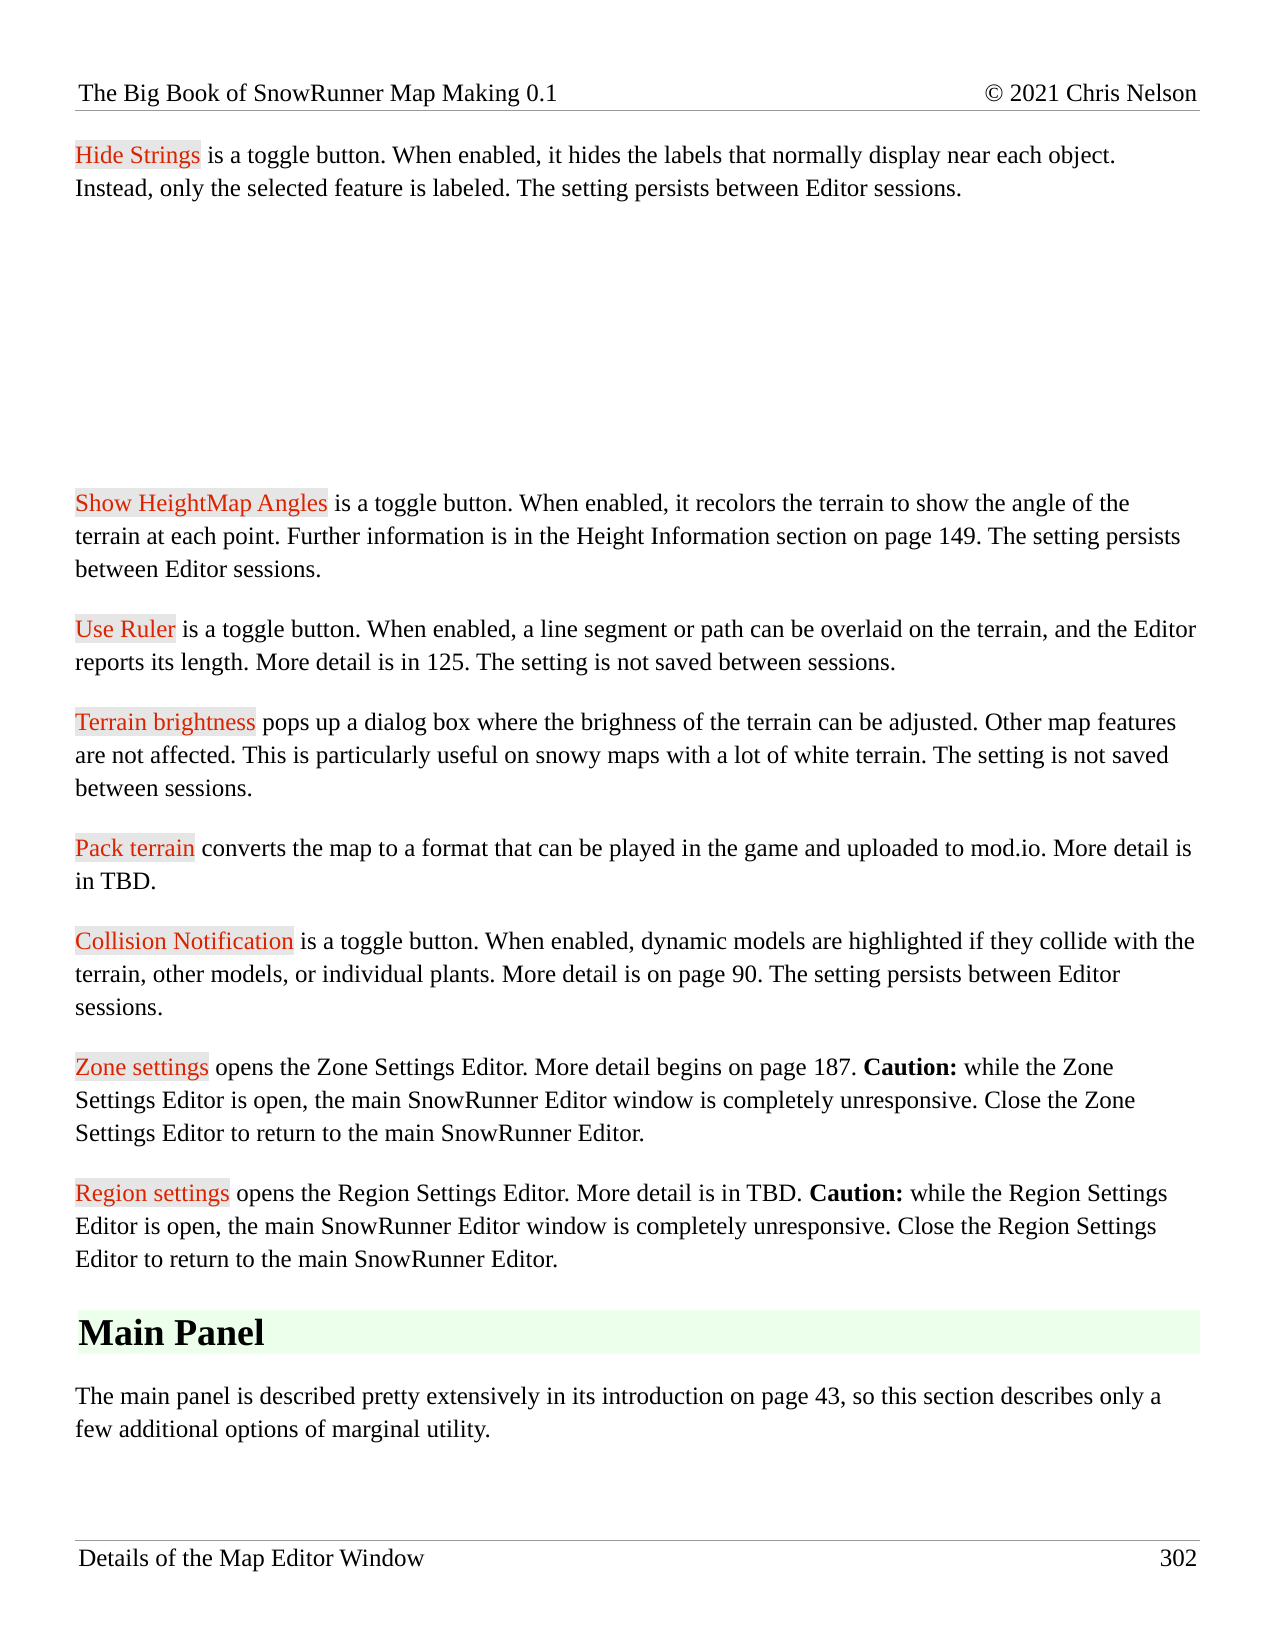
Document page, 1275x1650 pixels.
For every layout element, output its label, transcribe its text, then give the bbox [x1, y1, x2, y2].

text Zone settings opens the Zone Settings Editor. More detail begins on page 187. Caution: while the Zone Settings Editor is open, the main SnowRunner Editor window is completely unresponsive. Close the Zone Settings Editor to return to the main SnowRunner Editor. [75, 1052, 1200, 1147]
text Use Ruler is a toggle button. When enabled, a line segment or path can be overlaid on the terrain, and the Editor reports its length. More detail is in 125. The setting is not saved between sessions. [75, 614, 1200, 676]
text Show HeightMap Angles is a toggle button. When enabled, it recolors the terrain to show the angle of the terrain at each point. Further information is in the Height Information section on page 149. The setting persists between Editor sessions. [75, 488, 1200, 583]
text Hide Strings is a toggle button. When enabled, it hides the labels that normally display near each object. Instead, only the selected feature is labeled. The setting persists between Editor sessions. [75, 140, 1200, 202]
text Pack terrain converts the map to a format that can be played in the game and uploaded to mod.io. More detail is in TBD. [75, 833, 1200, 895]
subtitle Main Panel [78, 1310, 1200, 1354]
text Collision Notification is a toggle button. When enabled, dynamic models are highlighted if they collide with the terrain, other models, or individual plants. More detail is on page 90. The setting persists between Editor sessions. [75, 926, 1200, 1021]
text Region settings opens the Region Settings Editor. More detail is in TBD. Caution: while the Region Settings Editor is open, the main SnowRunner Editor window is completely unresponsive. Close the Region Settings Editor to return to the main SnowRunner Editor. [75, 1178, 1200, 1273]
text Terrain brightness pops up a dialog box where the brighness of the terrain can be adjusted. Other map features are not affected. This is particularly useful on snowy maps with a lot of white terrain. The setting is not saved between sessions. [75, 707, 1200, 802]
text The main panel is described pretty extensively in its introduction on page 43, so this section describes only a few additional options of marginal utility. [75, 1381, 1200, 1443]
